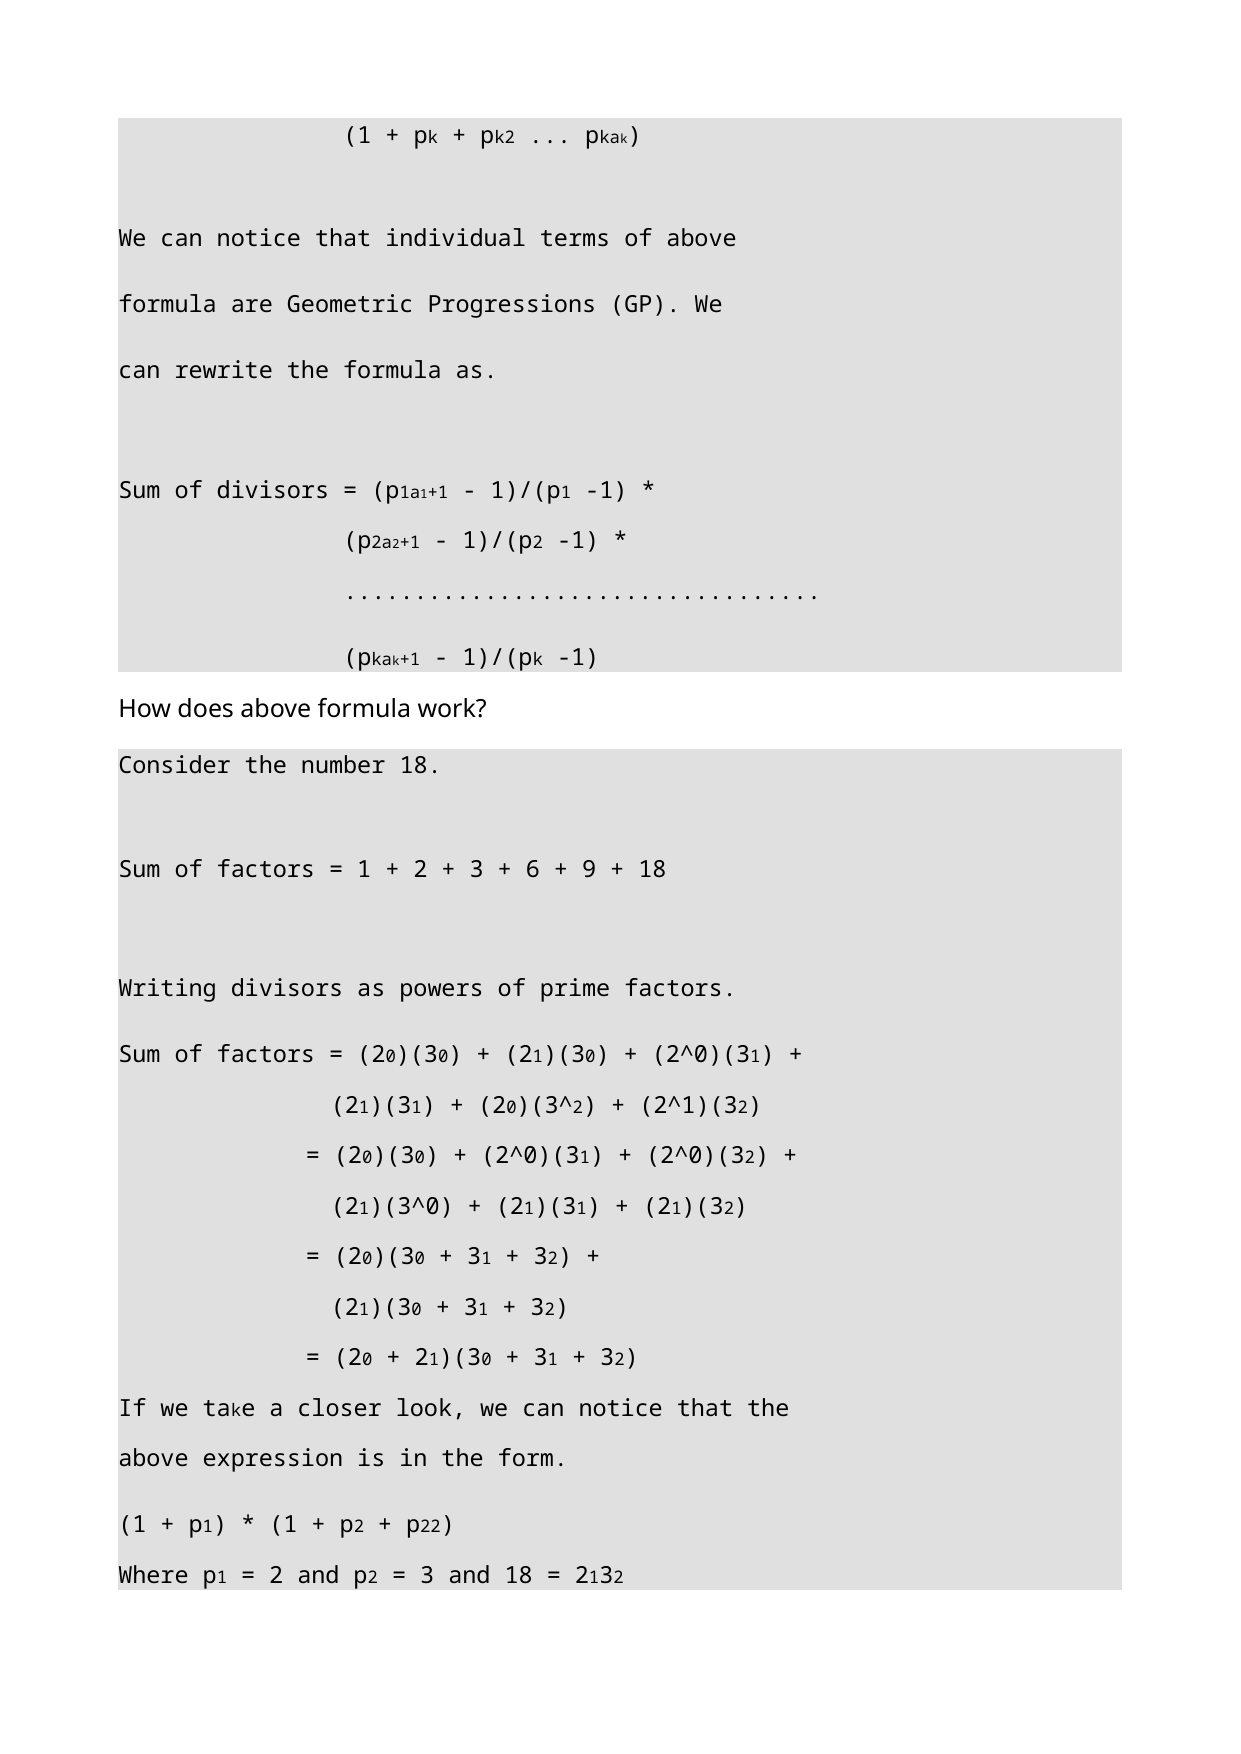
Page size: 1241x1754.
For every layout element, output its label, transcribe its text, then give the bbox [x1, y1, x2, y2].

text (1 + pk + pk2 ... pkak) [118, 118, 1122, 150]
text Sum of divisors = (p1a1+1 - 1)/(p1 -1) * [118, 473, 1122, 505]
text (pkak+1 - 1)/(pk -1) [118, 640, 1122, 672]
text Sum of factors = 1 + 2 + 3 + 6 + 9 + 18 [118, 852, 1122, 884]
text Where p1 = 2 and p2 = 3 and 18 = 2132 [118, 1558, 1122, 1590]
text formula are Geometric Progressions (GP). We [118, 288, 1122, 320]
text We can notice that individual terms of above [118, 222, 1122, 253]
text = (20)(30) + (2^0)(31) + (2^0)(32) + [118, 1138, 1122, 1171]
text Sum of factors = (20)(30) + (21)(30) + (2^0)(31) + [118, 1037, 1122, 1069]
text (21)(31) + (20)(3^2) + (2^1)(32) [118, 1088, 1122, 1120]
text above expression is in the form. [118, 1442, 1122, 1474]
text can rewrite the formula as. [118, 354, 1122, 386]
text = (20 + 21)(30 + 31 + 32) [118, 1341, 1122, 1373]
text How does above formula work? [118, 691, 1122, 725]
text (p2a2+1 - 1)/(p2 -1) * [118, 523, 1122, 555]
text Consider the number 18. [118, 749, 1122, 781]
text If we take a closer look, we can notice that the [118, 1391, 1122, 1423]
text (1 + p1) * (1 + p2 + p22) [118, 1508, 1122, 1540]
text = (20)(30 + 31 + 32) + [118, 1239, 1122, 1272]
text Writing divisors as powers of prime factors. [118, 971, 1122, 1003]
text .................................. [118, 574, 1122, 606]
text (21)(30 + 31 + 32) [118, 1290, 1122, 1322]
text (21)(3^0) + (21)(31) + (21)(32) [118, 1189, 1122, 1221]
